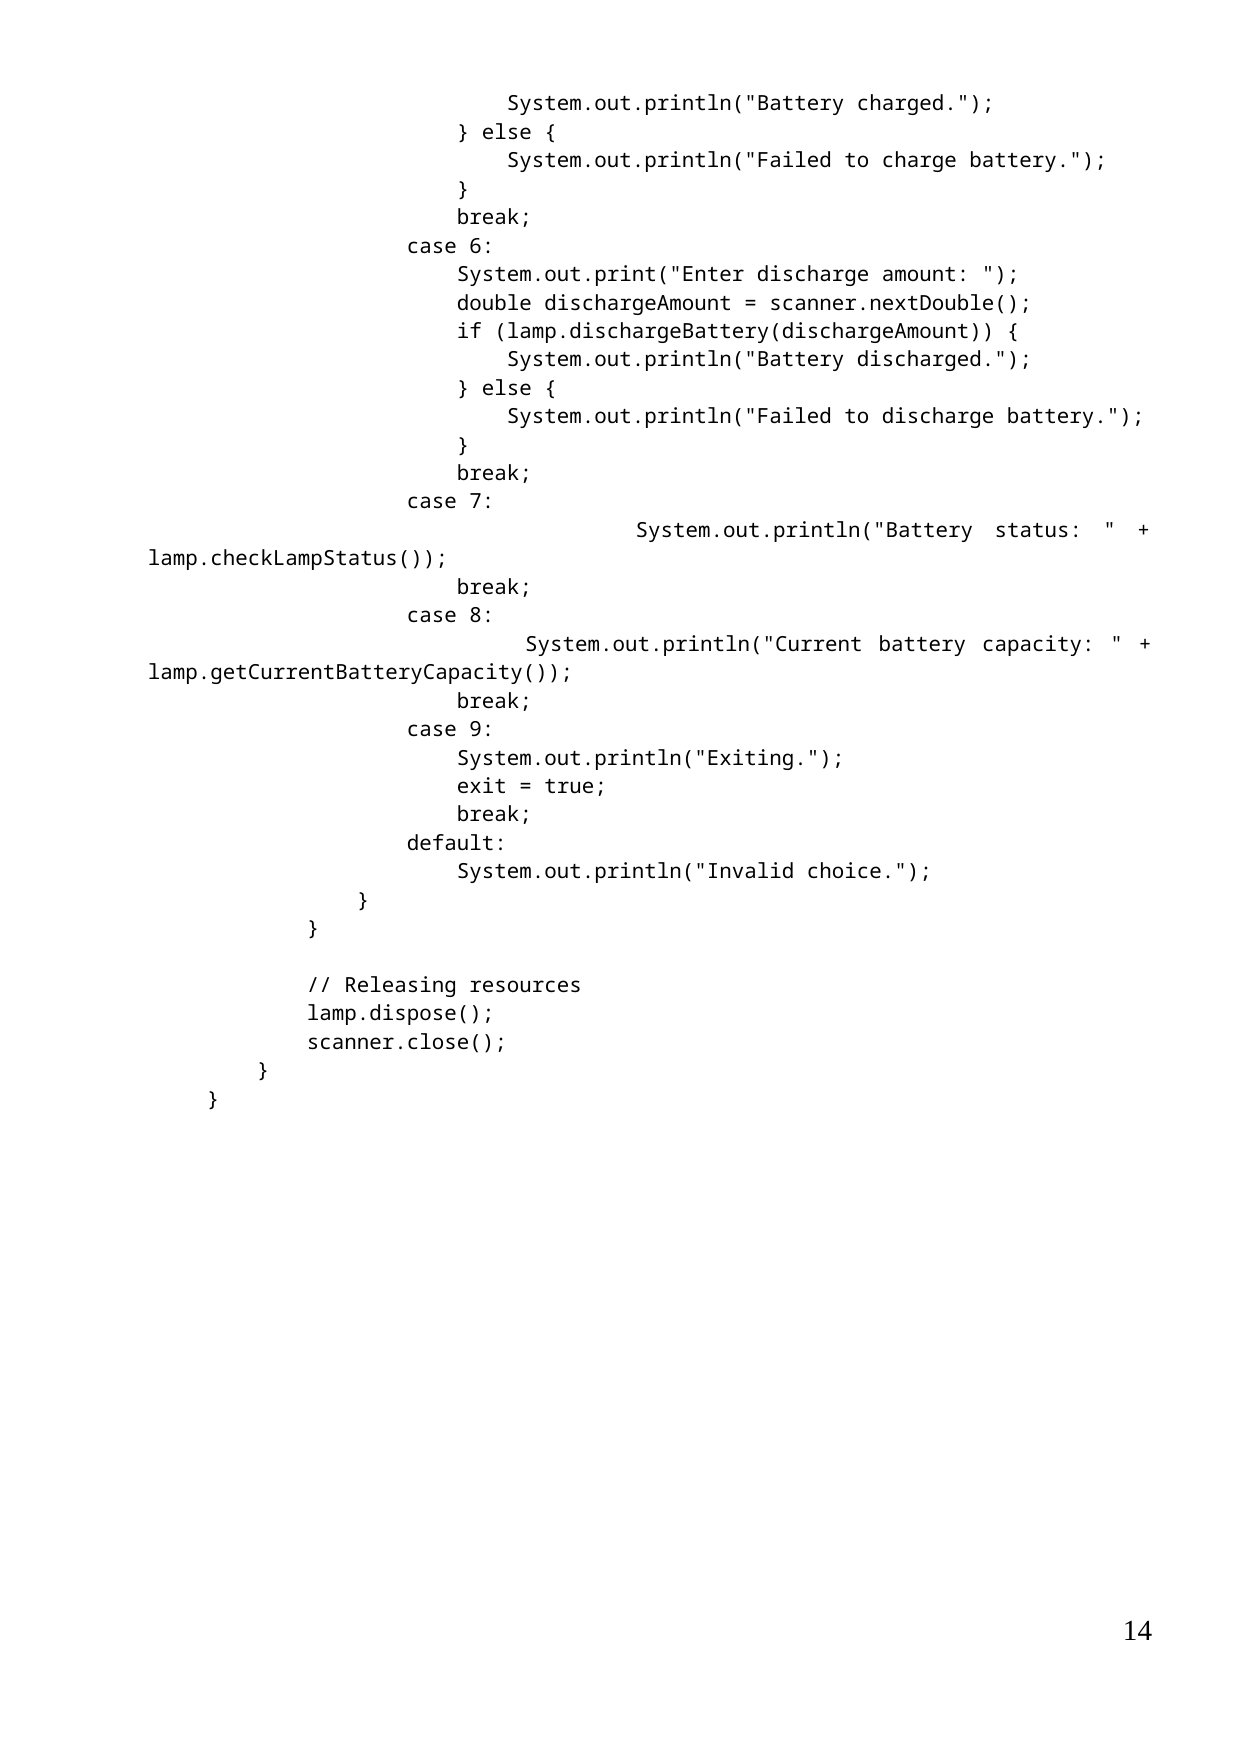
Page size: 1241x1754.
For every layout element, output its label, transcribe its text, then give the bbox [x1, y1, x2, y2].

text } [148, 430, 1152, 458]
text if (lamp.dischargeBattery(dischargeAmount)) { [148, 316, 1152, 344]
text lamp.dispose(); [148, 998, 1152, 1027]
text case 7: [148, 487, 1152, 515]
text } [148, 1055, 1152, 1084]
text break; [148, 799, 1152, 828]
text exit = true; [148, 771, 1152, 799]
text System.out.println("Battery status: " + lamp.checkLampStatus()); [148, 515, 1152, 572]
text } [148, 885, 1152, 913]
text System.out.println("Exiting."); [148, 743, 1152, 771]
text case 6: [148, 231, 1152, 259]
text System.out.println("Current battery capacity: " + lamp.getCurrentBatteryCapacity()); [148, 629, 1152, 686]
text scanner.close(); [148, 1027, 1152, 1055]
text break; [148, 458, 1152, 487]
text break; [148, 572, 1152, 600]
text } [148, 913, 1152, 942]
text double dischargeAmount = scanner.nextDouble(); [148, 288, 1152, 316]
text } [148, 1084, 1152, 1112]
text } [148, 174, 1152, 202]
text System.out.println("Battery charged."); [148, 88, 1152, 117]
text System.out.println("Failed to charge battery."); [148, 145, 1152, 174]
text } else { [148, 373, 1152, 401]
text // Releasing resources [148, 970, 1152, 998]
text default: [148, 828, 1152, 856]
text System.out.println("Failed to discharge battery."); [148, 401, 1152, 430]
text System.out.println("Battery discharged."); [148, 344, 1152, 373]
text System.out.print("Enter discharge amount: "); [148, 259, 1152, 288]
text System.out.println("Invalid choice."); [148, 856, 1152, 885]
text case 9: [148, 714, 1152, 743]
text break; [148, 686, 1152, 714]
text } else { [148, 117, 1152, 145]
text break; [148, 202, 1152, 231]
text case 8: [148, 600, 1152, 629]
